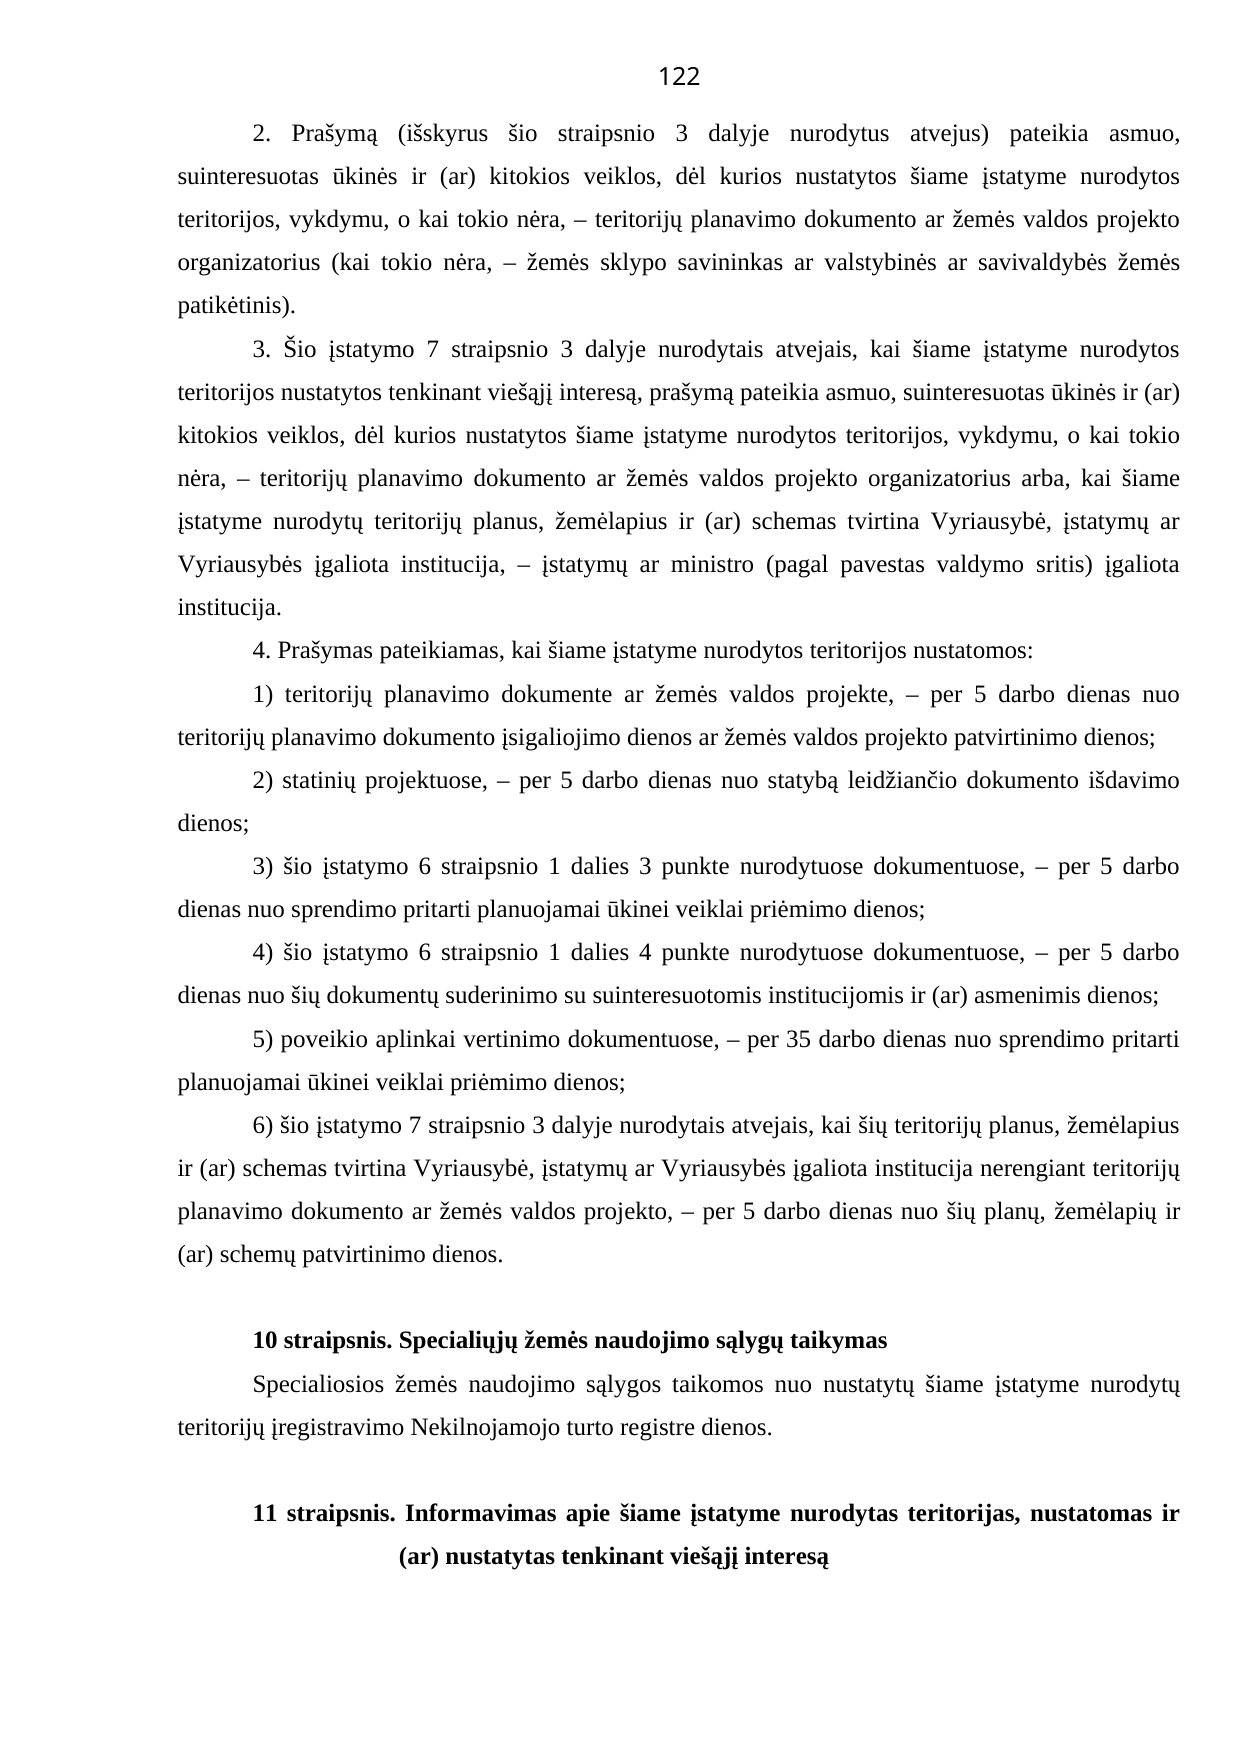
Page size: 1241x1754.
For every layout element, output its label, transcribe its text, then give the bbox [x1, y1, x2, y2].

text 1) teritorijų planavimo dokumente ar žemės valdos projekte, – per 5 darbo dienas nuo teritorijų planavimo dokumento įsigaliojimo dienos ar žemės valdos projekto patvirtinimo dienos; [177, 679, 1181, 751]
text 4) šio įstatymo 6 straipsnio 1 dalies 4 punkte nurodytuose dokumentuose, – per 5 darbo dienas nuo šių dokumentų suderinimo su suinteresuotomis institucijomis ir (ar) asmenimis dienos; [177, 937, 1181, 1009]
text 5) poveikio aplinkai vertinimo dokumentuose, – per 35 darbo dienas nuo sprendimo pritarti planuojamai ūkinei veiklai priėmimo dienos; [177, 1024, 1181, 1096]
text 4. Prašymas pateikiamas, kai šiame įstatyme nurodytos teritorijos nustatomos: [177, 636, 1181, 664]
text 2. Prašymą (išskyrus šio straipsnio 3 dalyje nurodytus atvejus) pateikia asmuo, suinteresuotas ūkinės ir (ar) kitokios veiklos, dėl kurios nustatytos šiame įstatyme nurodytos teritorijos, vykdymu, o kai tokio nėra, – teritorijų planavimo dokumento ar žemės valdos projekto organizatorius (kai tokio nėra, – žemės sklypo savininkas ar valstybinės ar savivaldybės žemės patikėtinis). [177, 118, 1181, 319]
text 3. Šio įstatymo 7 straipsnio 3 dalyje nurodytais atvejais, kai šiame įstatyme nurodytos teritorijos nustatytos tenkinant viešąjį interesą, prašymą pateikia asmuo, suinteresuotas ūkinės ir (ar) kitokios veiklos, dėl kurios nustatytos šiame įstatyme nurodytos teritorijos, vykdymu, o kai tokio nėra, – teritorijų planavimo dokumento ar žemės valdos projekto organizatorius arba, kai šiame įstatyme nurodytų teritorijų planus, žemėlapius ir (ar) schemas tvirtina Vyriausybė, įstatymų ar Vyriausybės įgaliota institucija, – įstatymų ar ministro (pagal pavestas valdymo sritis) įgaliota institucija. [177, 334, 1181, 621]
text 10 straipsnis. Specialiųjų žemės naudojimo sąlygų taikymas [177, 1326, 1181, 1354]
text 6) šio įstatymo 7 straipsnio 3 dalyje nurodytais atvejais, kai šių teritorijų planus, žemėlapius ir (ar) schemas tvirtina Vyriausybė, įstatymų ar Vyriausybės įgaliota institucija nerengiant teritorijų planavimo dokumento ar žemės valdos projekto, – per 5 darbo dienas nuo šių planų, žemėlapių ir (ar) schemų patvirtinimo dienos. [177, 1110, 1181, 1268]
text 3) šio įstatymo 6 straipsnio 1 dalies 3 punkte nurodytuose dokumentuose, – per 5 darbo dienas nuo sprendimo pritarti planuojamai ūkinei veiklai priėmimo dienos; [177, 851, 1181, 923]
text 2) statinių projektuose, – per 5 darbo dienas nuo statybą leidžiančio dokumento išdavimo dienos; [177, 765, 1181, 837]
text Specialiosios žemės naudojimo sąlygos taikomos nuo nustatytų šiame įstatyme nurodytų teritorijų įregistravimo Nekilnojamojo turto registre dienos. [177, 1369, 1181, 1441]
text 11 straipsnis. Informavimas apie šiame įstatyme nurodytas teritorijas, nustatomas ir (ar) nustatytas tenkinant viešąjį interesą [252, 1498, 1181, 1570]
